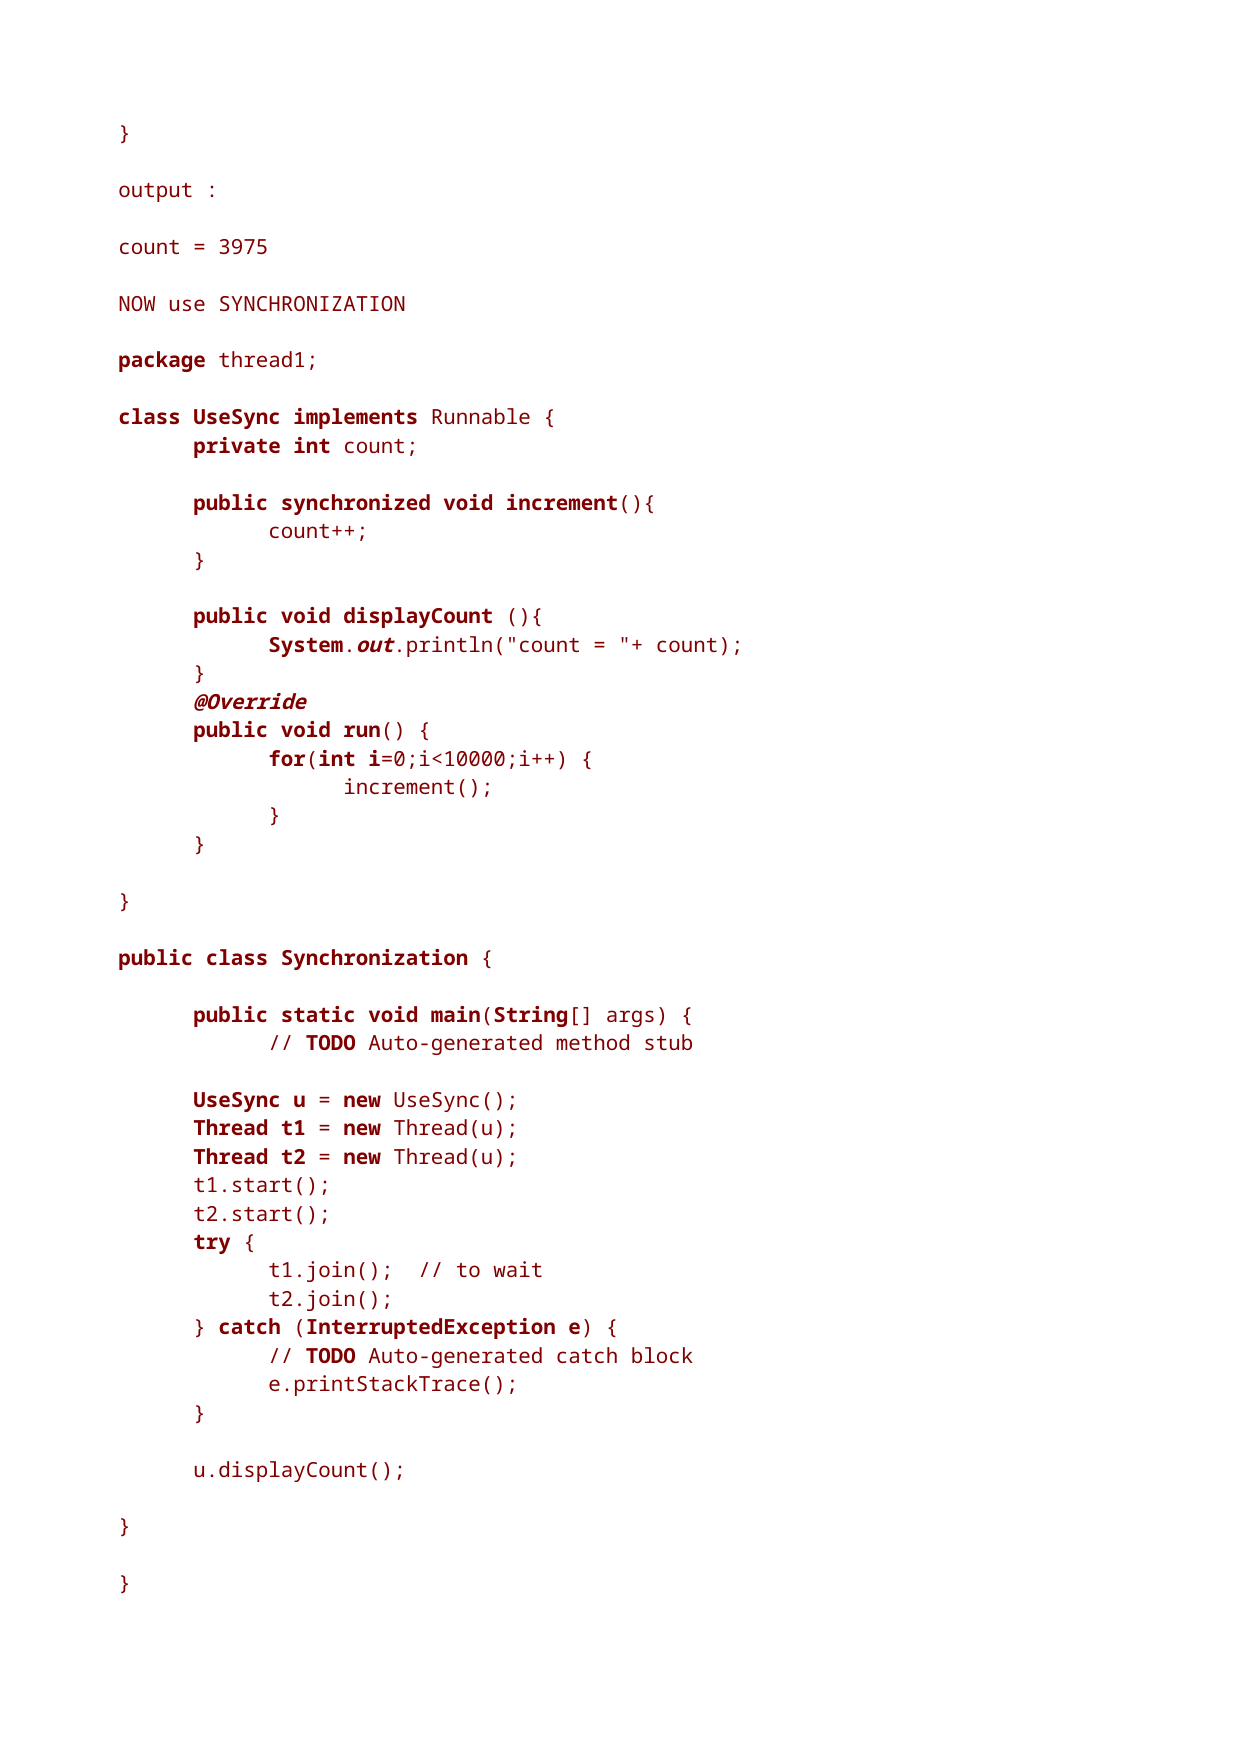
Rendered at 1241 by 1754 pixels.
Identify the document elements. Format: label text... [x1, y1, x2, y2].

text } [118, 801, 1122, 829]
text increment(); [118, 772, 1122, 801]
text public synchronized void increment(){ [118, 488, 1122, 516]
text count++; [118, 516, 1122, 545]
text class UseSync implements Runnable { [118, 402, 1122, 431]
text count = 3975 [118, 232, 1122, 260]
text } [118, 1568, 1122, 1597]
text Thread t2 = new Thread(u); [118, 1142, 1122, 1170]
text } [118, 1398, 1122, 1426]
text } catch (InterruptedException e) { [118, 1312, 1122, 1341]
text public void displayCount (){ [118, 602, 1122, 630]
text UseSync u = new UseSync(); [118, 1085, 1122, 1113]
text output : [118, 175, 1122, 203]
text public static void main(String[] args) { [118, 1000, 1122, 1028]
text @Override [118, 687, 1122, 715]
text private int count; [118, 431, 1122, 459]
text public void run() { [118, 715, 1122, 744]
text t2.start(); [118, 1199, 1122, 1227]
text } [118, 658, 1122, 687]
text for(int i=0;i<10000;i++) { [118, 744, 1122, 772]
text u.displayCount(); [118, 1455, 1122, 1483]
text NOW use SYNCHRONIZATION [118, 289, 1122, 317]
text } [118, 1512, 1122, 1540]
text t1.start(); [118, 1170, 1122, 1199]
text // TODO Auto-generated catch block [118, 1341, 1122, 1369]
text } [118, 545, 1122, 573]
text } [118, 829, 1122, 857]
text } [118, 118, 1122, 147]
text Thread t1 = new Thread(u); [118, 1113, 1122, 1142]
text System.out.println("count = "+ count); [118, 630, 1122, 658]
text t2.join(); [118, 1284, 1122, 1312]
text package thread1; [118, 346, 1122, 374]
text t1.join(); // to wait [118, 1256, 1122, 1284]
text // TODO Auto-generated method stub [118, 1028, 1122, 1057]
text public class Synchronization { [118, 943, 1122, 971]
text } [118, 886, 1122, 914]
text e.printStackTrace(); [118, 1369, 1122, 1398]
text try { [118, 1227, 1122, 1256]
